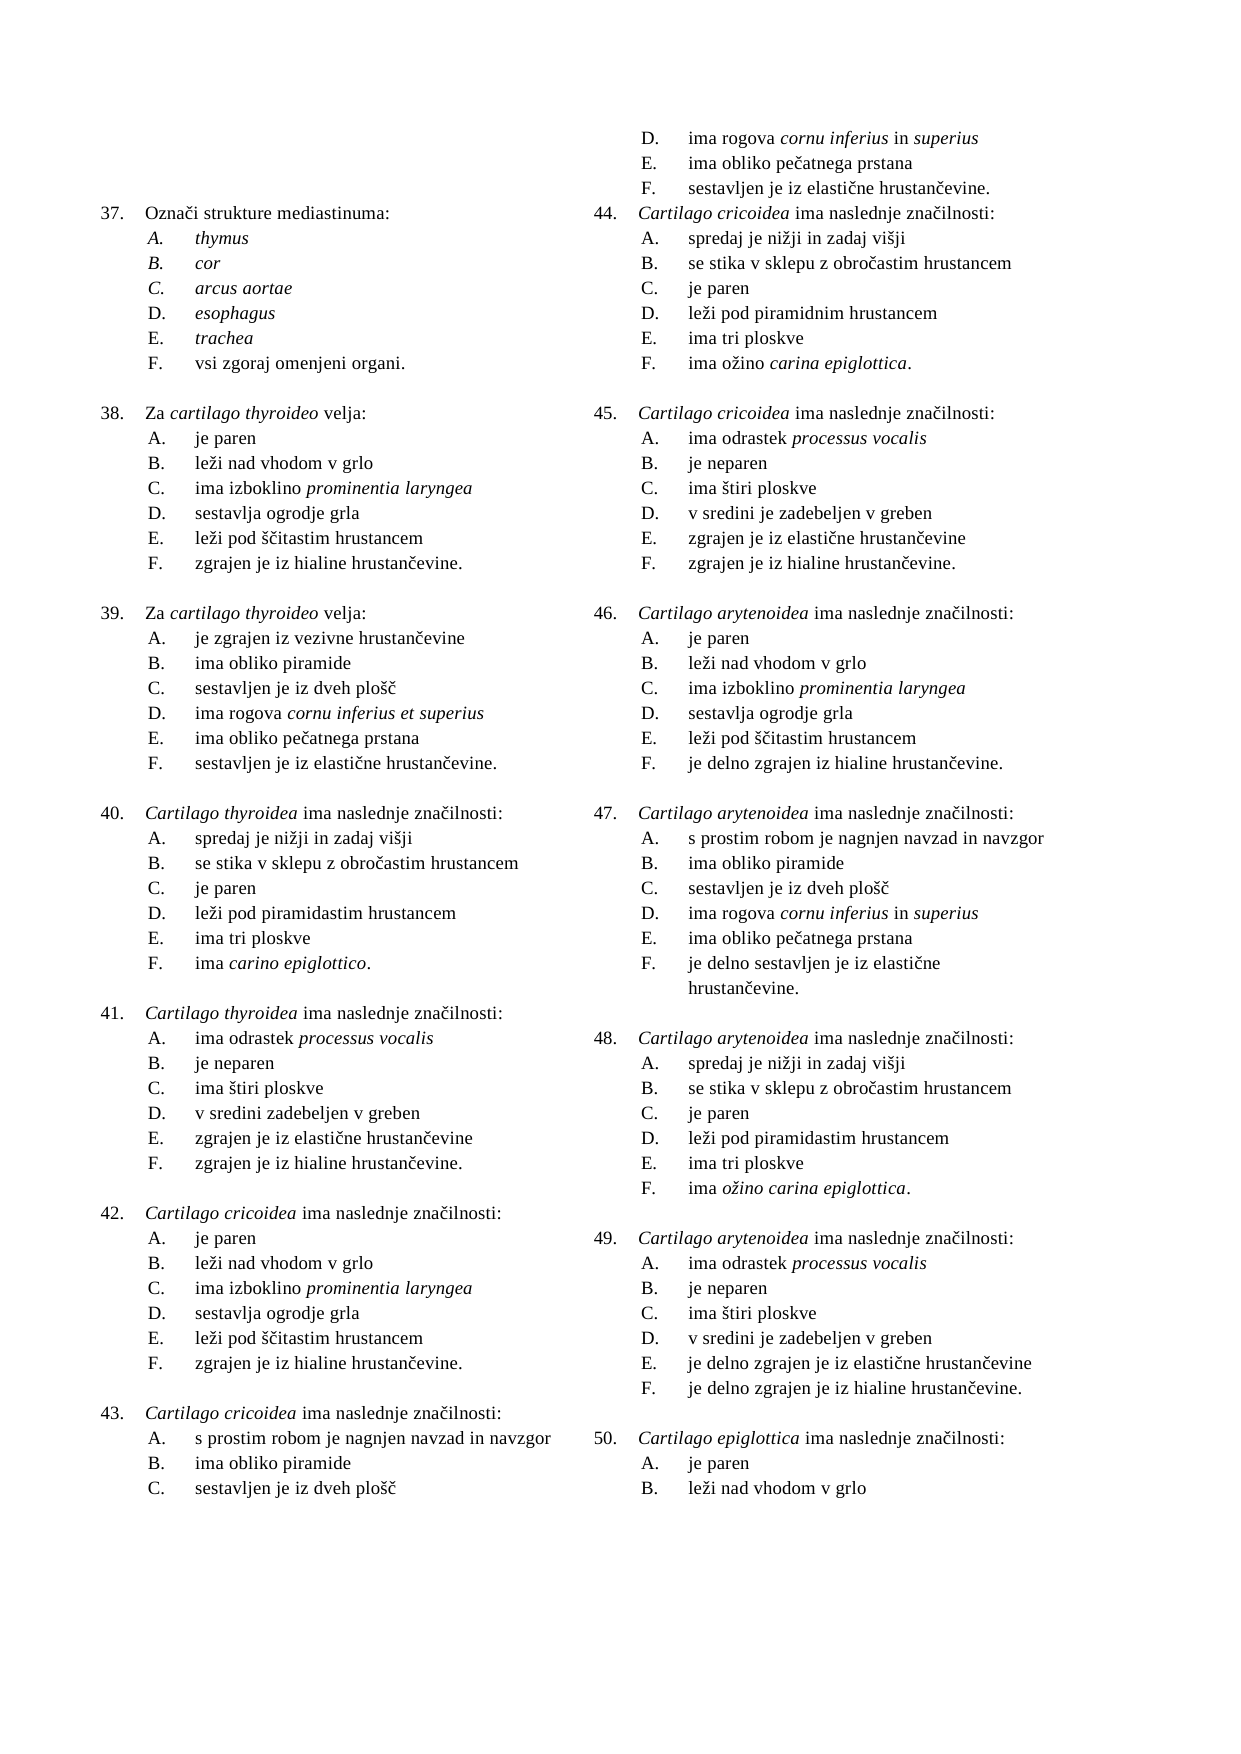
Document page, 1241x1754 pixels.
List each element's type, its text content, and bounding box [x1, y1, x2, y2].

text E. leži pod ščitastim hrustancem [593, 724, 1051, 749]
text F. zgrajen je iz hialine hrustančevine. [100, 1149, 558, 1174]
list spredaj je nižji in zadaj višji [641, 224, 1051, 249]
list leži nad vhodom v grlo [148, 449, 558, 474]
list ima odrastek processus vocalis [641, 424, 1051, 449]
text 40. Cartilago thyroidea ima naslednje značilnosti: [100, 799, 558, 824]
text 41. Cartilago thyroidea ima naslednje značilnosti: [100, 999, 558, 1024]
list ima odrastek processus vocalis [148, 1024, 558, 1049]
list ima obliko piramide [148, 649, 558, 674]
text E. zgrajen je iz elastične hrustančevine [593, 524, 1051, 549]
list ima izboklino prominentia laryngea [148, 474, 558, 499]
text E. ima tri ploskve [593, 324, 1051, 349]
text F. zgrajen je iz hialine hrustančevine. [100, 1349, 558, 1374]
list ima štiri ploskve [641, 1299, 1051, 1324]
text E. ima obliko pečatnega prstana [593, 924, 1051, 949]
text E. leži pod ščitastim hrustancem [100, 524, 558, 549]
list je paren [148, 424, 558, 449]
text 44. Cartilago cricoidea ima naslednje značilnosti: [593, 199, 1051, 224]
text D. leži pod piramidastim hrustancem [641, 1124, 1051, 1149]
text F. je delno sestavljen je iz elastične hrustančevine. [641, 949, 1051, 999]
text 38. Za cartilago thyroideo velja: [100, 399, 558, 424]
list ima odrastek processus vocalis [641, 1249, 1051, 1274]
list je paren [641, 1449, 1051, 1474]
text 43. Cartilago cricoidea ima naslednje značilnosti: [100, 1399, 558, 1424]
list spredaj je nižji in zadaj višji [148, 824, 558, 849]
text 37. Označi strukture mediastinuma: [100, 199, 558, 224]
text 50. Cartilago epiglottica ima naslednje značilnosti: [593, 1424, 1051, 1449]
text 47. Cartilago arytenoidea ima naslednje značilnosti: [593, 799, 1051, 824]
text D. sestavlja ogrodje grla [641, 699, 1051, 724]
text F. ima carino epiglottico. [100, 949, 558, 974]
text F. je delno zgrajen iz hialine hrustančevine. [641, 749, 1051, 774]
list ima štiri ploskve [641, 474, 1051, 499]
text D. leži pod piramidastim hrustancem [148, 899, 558, 924]
text F. zgrajen je iz hialine hrustančevine. [100, 549, 558, 574]
text D. sestavlja ogrodje grla [148, 1299, 558, 1324]
list je paren [641, 624, 1051, 649]
text D. v sredini je zadebeljen v greben [641, 499, 1051, 524]
list je paren [641, 274, 1051, 299]
text D. v sredini zadebeljen v greben [148, 1099, 558, 1124]
list sestavljen je iz dveh plošč [148, 1474, 558, 1499]
list ima izboklino prominentia laryngea [641, 674, 1051, 699]
text 45. Cartilago cricoidea ima naslednje značilnosti: [593, 399, 1051, 424]
text D. v sredini je zadebeljen v greben [641, 1324, 1051, 1349]
text F. vsi zgoraj omenjeni organi. [100, 349, 558, 374]
list se stika v sklepu z obročastim hrustancem [641, 1074, 1051, 1099]
list je paren [641, 1099, 1051, 1124]
text E. trachea [100, 324, 558, 349]
list leži nad vhodom v grlo [148, 1249, 558, 1274]
text F. sestavljen je iz elastične hrustančevine. [148, 749, 558, 774]
text D. ima rogova cornu inferius et superius [148, 699, 558, 724]
list thymus [148, 224, 558, 249]
list cor [148, 249, 558, 274]
text F. zgrajen je iz hialine hrustančevine. [593, 549, 1051, 574]
list sestavljen je iz dveh plošč [148, 674, 558, 699]
text F. sestavljen je iz elastične hrustančevine. [641, 174, 1051, 199]
list leži nad vhodom v grlo [641, 649, 1051, 674]
list spredaj je nižji in zadaj višji [641, 1049, 1051, 1074]
list je paren [148, 874, 558, 899]
list je neparen [641, 449, 1051, 474]
list sestavljen je iz dveh plošč [641, 874, 1051, 899]
text E. ima obliko pečatnega prstana [593, 149, 1051, 174]
text E. je delno zgrajen je iz elastične hrustančevine [641, 1349, 1051, 1374]
list ima izboklino prominentia laryngea [148, 1274, 558, 1299]
list ima obliko piramide [148, 1449, 558, 1474]
list arcus aortae [148, 274, 558, 299]
text D. ima rogova cornu inferius in superius [641, 899, 1051, 924]
list ima štiri ploskve [148, 1074, 558, 1099]
text E. ima obliko pečatnega prstana [100, 724, 558, 749]
list ima obliko piramide [641, 849, 1051, 874]
text D. ima rogova cornu inferius in superius [641, 124, 1051, 149]
list je zgrajen iz vezivne hrustančevine [148, 624, 558, 649]
text E. ima tri ploskve [100, 924, 558, 949]
text D. sestavlja ogrodje grla [148, 499, 558, 524]
text E. leži pod ščitastim hrustancem [100, 1324, 558, 1349]
text D. esophagus [148, 299, 558, 324]
text F. ima ožino carina epiglottica. [593, 1174, 1051, 1199]
list je neparen [641, 1274, 1051, 1299]
text F. je delno zgrajen je iz hialine hrustančevine. [641, 1374, 1051, 1399]
list je paren [148, 1224, 558, 1249]
text F. ima ožino carina epiglottica. [593, 349, 1051, 374]
text E. ima tri ploskve [593, 1149, 1051, 1174]
text 39. Za cartilago thyroideo velja: [100, 599, 558, 624]
text 46. Cartilago arytenoidea ima naslednje značilnosti: [593, 599, 1051, 624]
list s prostim robom je nagnjen navzad in navzgor [641, 824, 1051, 849]
text 49. Cartilago arytenoidea ima naslednje značilnosti: [593, 1224, 1051, 1249]
text 48. Cartilago arytenoidea ima naslednje značilnosti: [593, 1024, 1051, 1049]
text E. zgrajen je iz elastične hrustančevine [100, 1124, 558, 1149]
list se stika v sklepu z obročastim hrustancem [148, 849, 558, 874]
list s prostim robom je nagnjen navzad in navzgor [148, 1424, 558, 1449]
list se stika v sklepu z obročastim hrustancem [641, 249, 1051, 274]
text D. leži pod piramidnim hrustancem [641, 299, 1051, 324]
list je neparen [148, 1049, 558, 1074]
text 42. Cartilago cricoidea ima naslednje značilnosti: [100, 1199, 558, 1224]
list leži nad vhodom v grlo [641, 1474, 1051, 1499]
